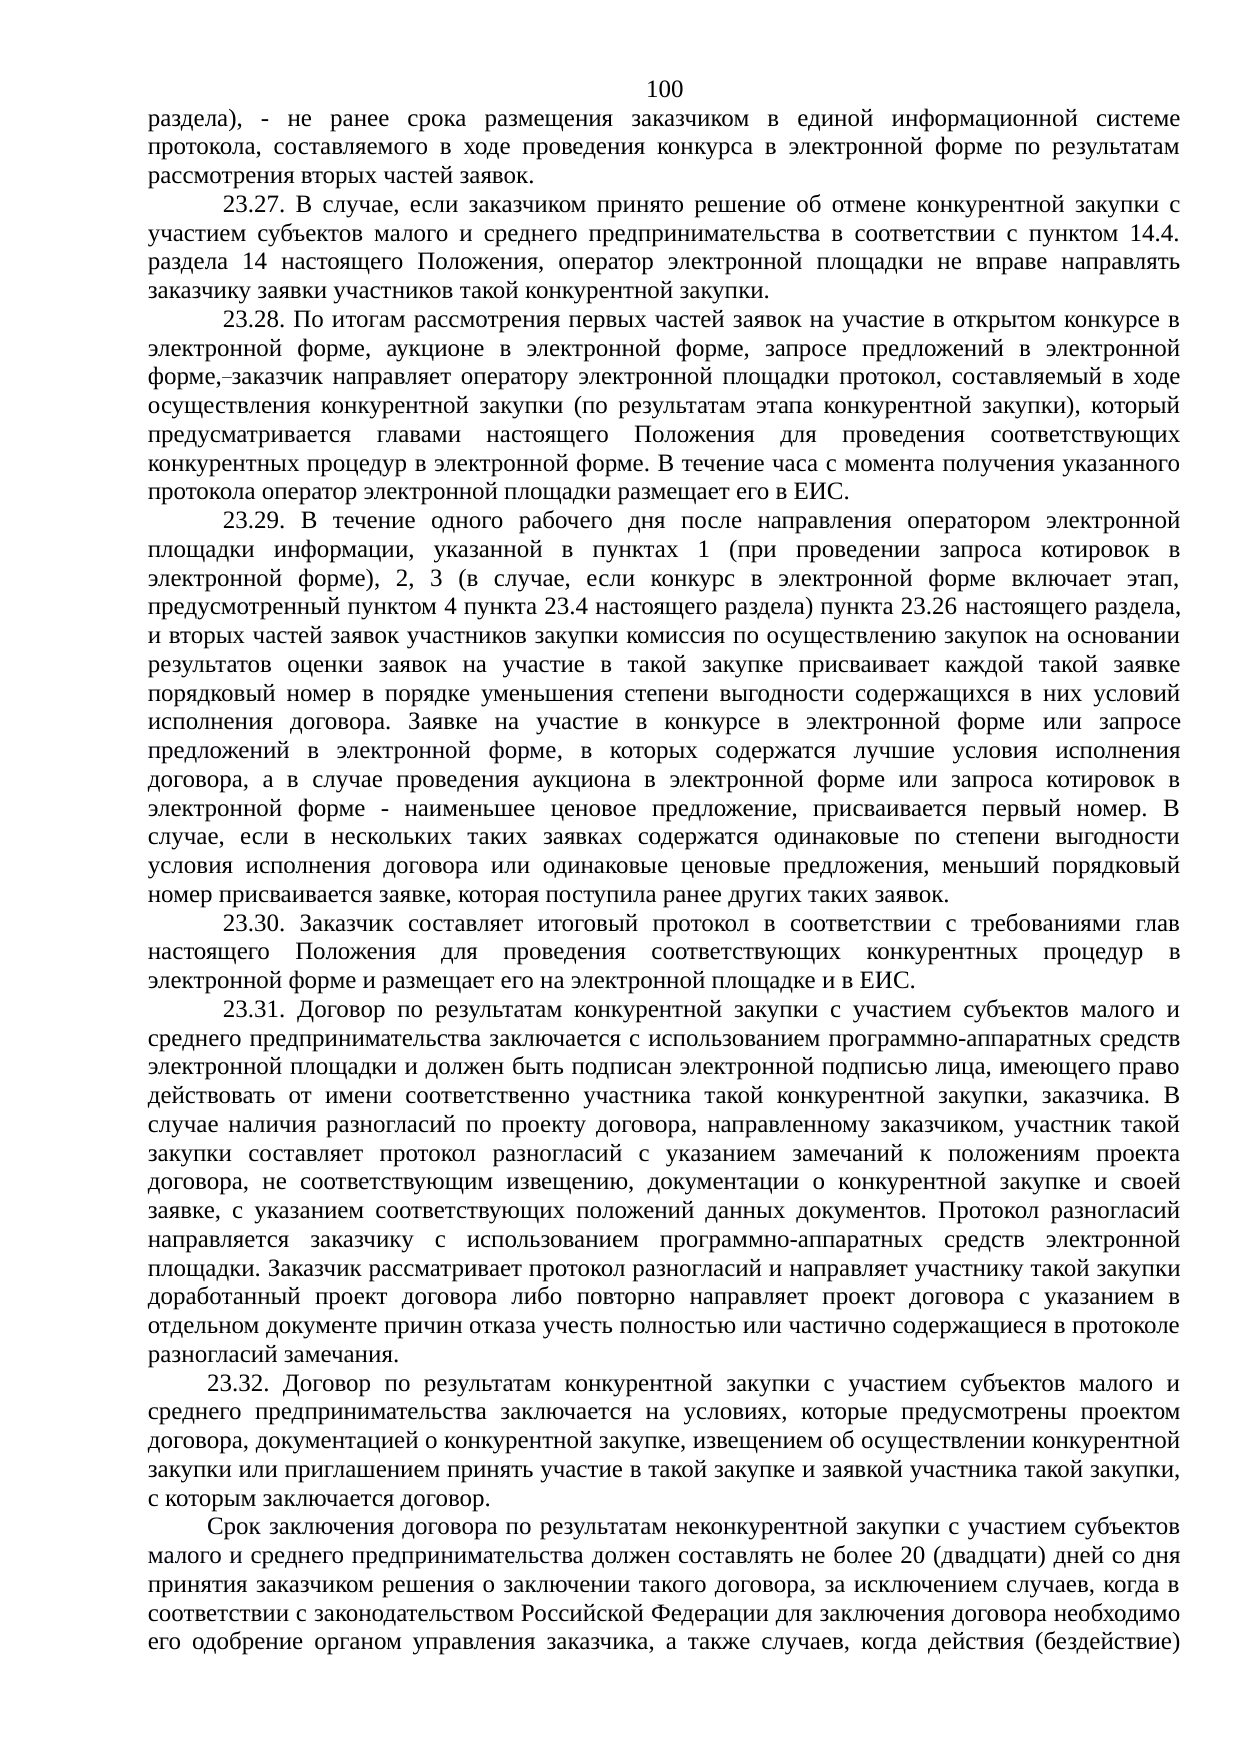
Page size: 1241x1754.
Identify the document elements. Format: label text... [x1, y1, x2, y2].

text 23.27. В случае, если заказчиком принято решение об отмене конкурентной закупки с участием субъектов малого и среднего предпринимательства в соответствии с пунктом 14.4. раздела 14 настоящего Положения, оператор электронной площадки не вправе направлять заказчику заявки участников такой конкурентной закупки. [148, 189, 1181, 304]
text Срок заключения договора по результатам неконкурентной закупки с участием субъектов малого и среднего предпринимательства должен составлять не более 20 (двадцати) дней со дня принятия заказчиком решения о заключении такого договора, за исключением случаев, когда в соответствии с законодательством Российской Федерации для заключения договора необходимо его одобрение органом управления заказчика, а также случаев, когда действия (бездействие) [148, 1511, 1181, 1655]
text 23.29. В течение одного рабочего дня после направления оператором электронной площадки информации, указанной в пунктах 1 (при проведении запроса котировок в электронной форме), 2, 3 (в случае, если конкурс в электронной форме включает этап, предусмотренный пунктом 4 пункта 23.4 настоящего раздела) пункта 23.26 настоящего раздела, и вторых частей заявок участников закупки комиссия по осуществлению закупок на основании результатов оценки заявок на участие в такой закупке присваивает каждой такой заявке порядковый номер в порядке уменьшения степени выгодности содержащихся в них условий исполнения договора. Заявке на участие в конкурсе в электронной форме или запросе предложений в электронной форме, в которых содержатся лучшие условия исполнения договора, а в случае проведения аукциона в электронной форме или запроса котировок в электронной форме - наименьшее ценовое предложение, присваивается первый номер. В случае, если в нескольких таких заявках содержатся одинаковые по степени выгодности условия исполнения договора или одинаковые ценовые предложения, меньший порядковый номер присваивается заявке, которая поступила ранее других таких заявок. [148, 505, 1181, 908]
text раздела), - не ранее срока размещения заказчиком в единой информационной системе протокола, составляемого в ходе проведения конкурса в электронной форме по результатам рассмотрения вторых частей заявок. [148, 103, 1181, 189]
text 23.32. Договор по результатам конкурентной закупки с участием субъектов малого и среднего предпринимательства заключается на условиях, которые предусмотрены проектом договора, документацией о конкурентной закупке, извещением об осуществлении конкурентной закупки или приглашением принять участие в такой закупке и заявкой участника такой закупки, с которым заключается договор. [148, 1368, 1181, 1511]
text 23.30. Заказчик составляет итоговый протокол в соответствии с требованиями глав настоящего Положения для проведения соответствующих конкурентных процедур в электронной форме и размещает его на электронной площадке и в ЕИС. [148, 908, 1181, 994]
text 23.28. По итогам рассмотрения первых частей заявок на участие в открытом конкурсе в электронной форме, аукционе в электронной форме, запросе предложений в электронной форме, заказчик направляет оператору электронной площадки протокол, составляемый в ходе осуществления конкурентной закупки (по результатам этапа конкурентной закупки), который предусматривается главами настоящего Положения для проведения соответствующих конкурентных процедур в электронной форме. В течение часа с момента получения указанного протокола оператор электронной площадки размещает его в ЕИС. [148, 304, 1181, 505]
text 23.31. Договор по результатам конкурентной закупки с участием субъектов малого и среднего предпринимательства заключается с использованием программно-аппаратных средств электронной площадки и должен быть подписан электронной подписью лица, имеющего право действовать от имени соответственно участника такой конкурентной закупки, заказчика. В случае наличия разногласий по проекту договора, направленному заказчиком, участник такой закупки составляет протокол разногласий с указанием замечаний к положениям проекта договора, не соответствующим извещению, документации о конкурентной закупке и своей заявке, с указанием соответствующих положений данных документов. Протокол разногласий направляется заказчику с использованием программно-аппаратных средств электронной площадки. Заказчик рассматривает протокол разногласий и направляет участнику такой закупки доработанный проект договора либо повторно направляет проект договора с указанием в отдельном документе причин отказа учесть полностью или частично содержащиеся в протоколе разногласий замечания. [148, 994, 1181, 1368]
